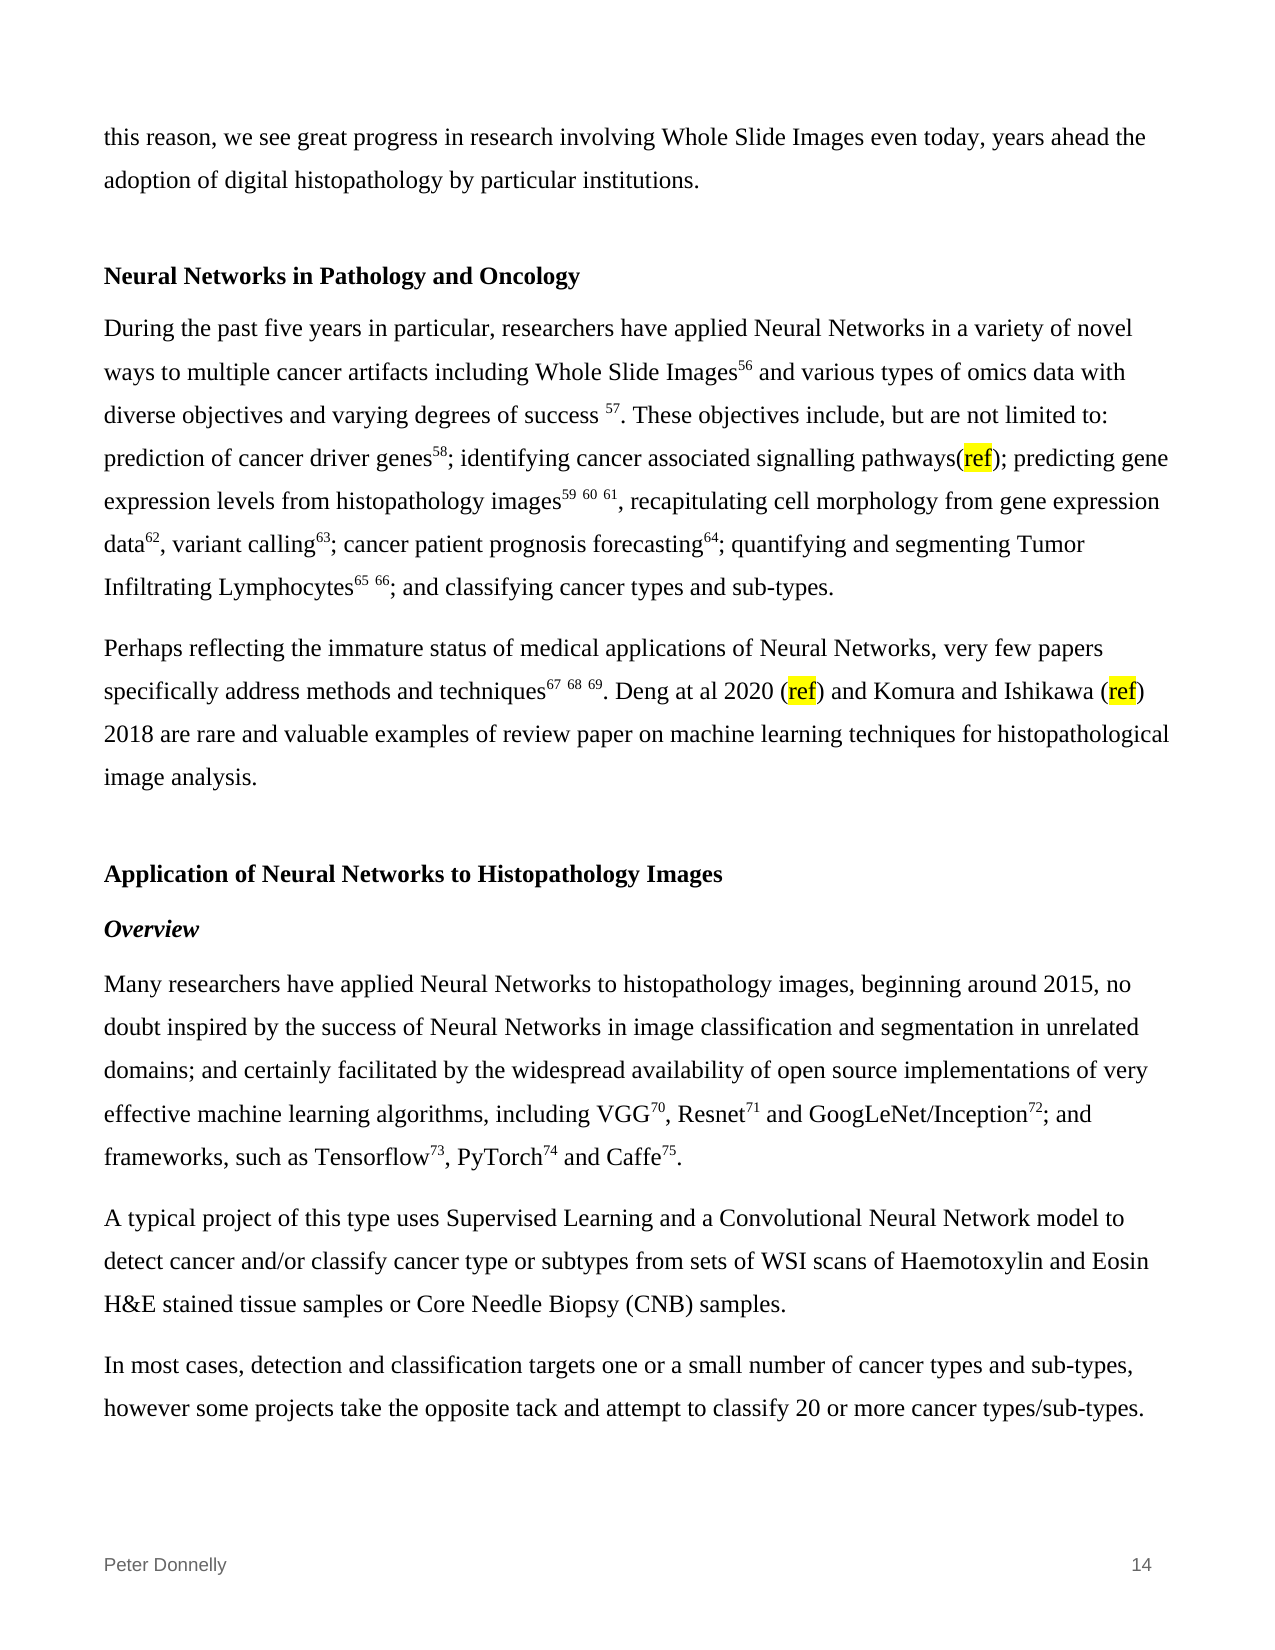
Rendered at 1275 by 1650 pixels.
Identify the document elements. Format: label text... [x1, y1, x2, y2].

subtitle overview [103, 914, 1181, 943]
subtitle Application of Neural Networks to Histopathology Images [103, 859, 1181, 887]
text this reason, we see great progress in research involving Whole Slide Images even today, years ahead the adoption of digital histopathology by particular institutions. [103, 122, 1181, 194]
text Many researchers have applied Neural Networks to histopathology images, beginning around 2015, no doubt inspired by the success of Neural Networks in image classification and segmentation in unrelated domains; and certainly facilitated by the widespread availability of open source implementations of very effective machine learning algorithms, including VGG, Resnet and GoogLeNet/Inception; and frameworks, such as Tensorflow, PyTorch and Caffe. [103, 969, 1181, 1171]
text During the past five years in particular, researchers have applied Neural Networks in a variety of novel ways to multiple cancer artifacts including Whole Slide Images and various types of omics data with diverse objectives and varying degrees of success . These objectives include, but are not limited to: prediction of cancer driver genes; identifying cancer associated signalling pathways(ref); predicting gene expression levels from histopathology images , recapitulating cell morphology from gene expression data, variant calling; cancer patient prognosis forecasting; quantifying and segmenting Tumor Infiltrating Lymphocytes ; and classifying cancer types and sub-types. [103, 313, 1181, 601]
text In most cases, detection and classification targets one or a small number of cancer types and sub-types, however some projects take the opposite tack and attempt to classify 20 or more cancer types/sub-types. [103, 1350, 1181, 1422]
text A typical project of this type uses Supervised Learning and a Convolutional Neural Network model to detect cancer and/or classify cancer type or subtypes from sets of WSI scans of Haemotoxylin and Eosin H&E stained tissue samples or Core Needle Biopsy (CNB) samples. [103, 1203, 1181, 1318]
subtitle Neural Networks in Pathology and Oncology [103, 261, 1181, 290]
text Perhaps reflecting the immature status of medical applications of Neural Networks, very few papers specifically address methods and techniques . Deng at al 2020 (ref) and Komura and Ishikawa (ref) 2018 are rare and valuable examples of review paper on machine learning techniques for histopathological image analysis. [103, 633, 1181, 791]
